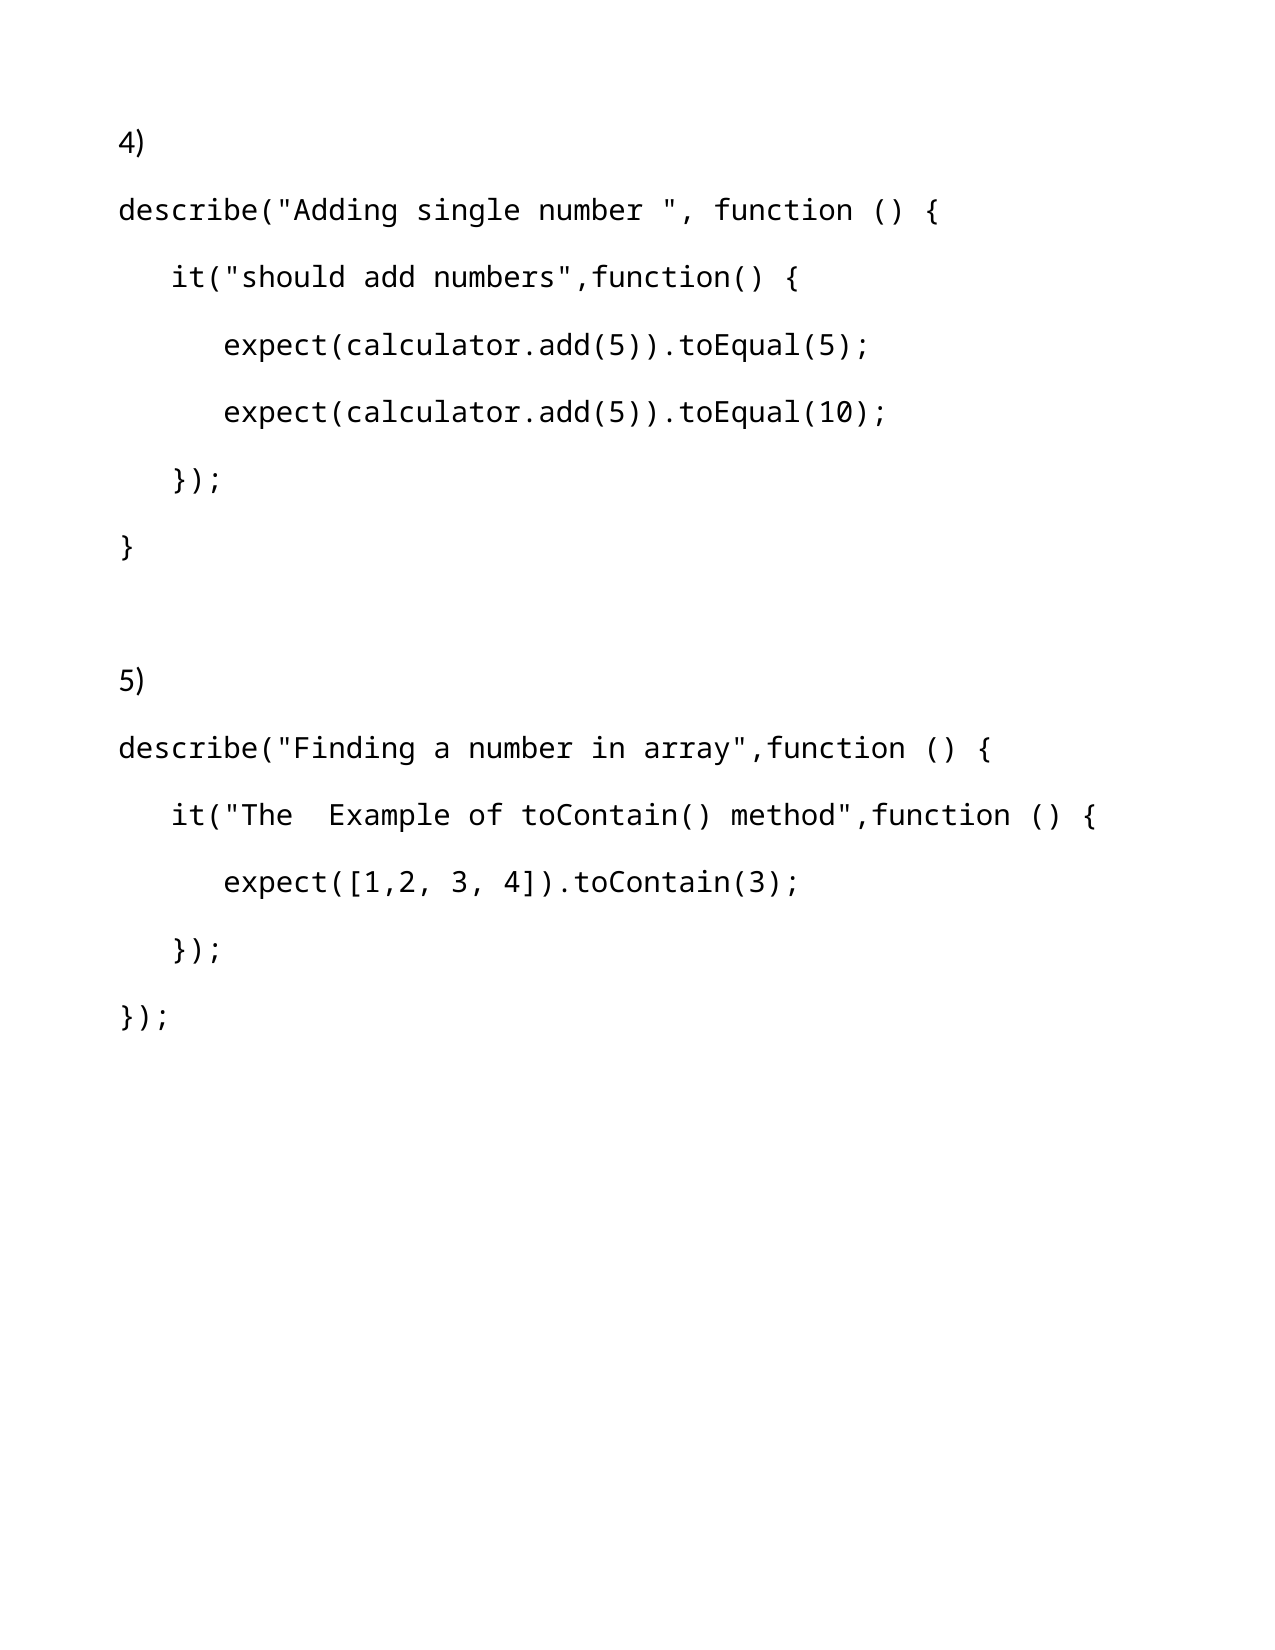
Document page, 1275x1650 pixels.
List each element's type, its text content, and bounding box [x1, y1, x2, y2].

text it("The Example of toContain() method",function () { [118, 790, 1157, 834]
text 5) [118, 656, 1157, 699]
text 4) [118, 118, 1157, 162]
text expect(calculator.add(5)).toEqual(10); [118, 387, 1157, 431]
text }); [118, 992, 1157, 1035]
text expect(calculator.add(5)).toEqual(5); [118, 320, 1157, 363]
text describe("Finding a number in array",function () { [118, 723, 1157, 767]
text expect([1,2, 3, 4]).toContain(3); [118, 857, 1157, 901]
text }); [118, 924, 1157, 968]
text } [118, 521, 1157, 565]
text }); [118, 454, 1157, 498]
text it("should add numbers",function() { [118, 252, 1157, 296]
text describe("Adding single number ", function () { [118, 185, 1157, 229]
